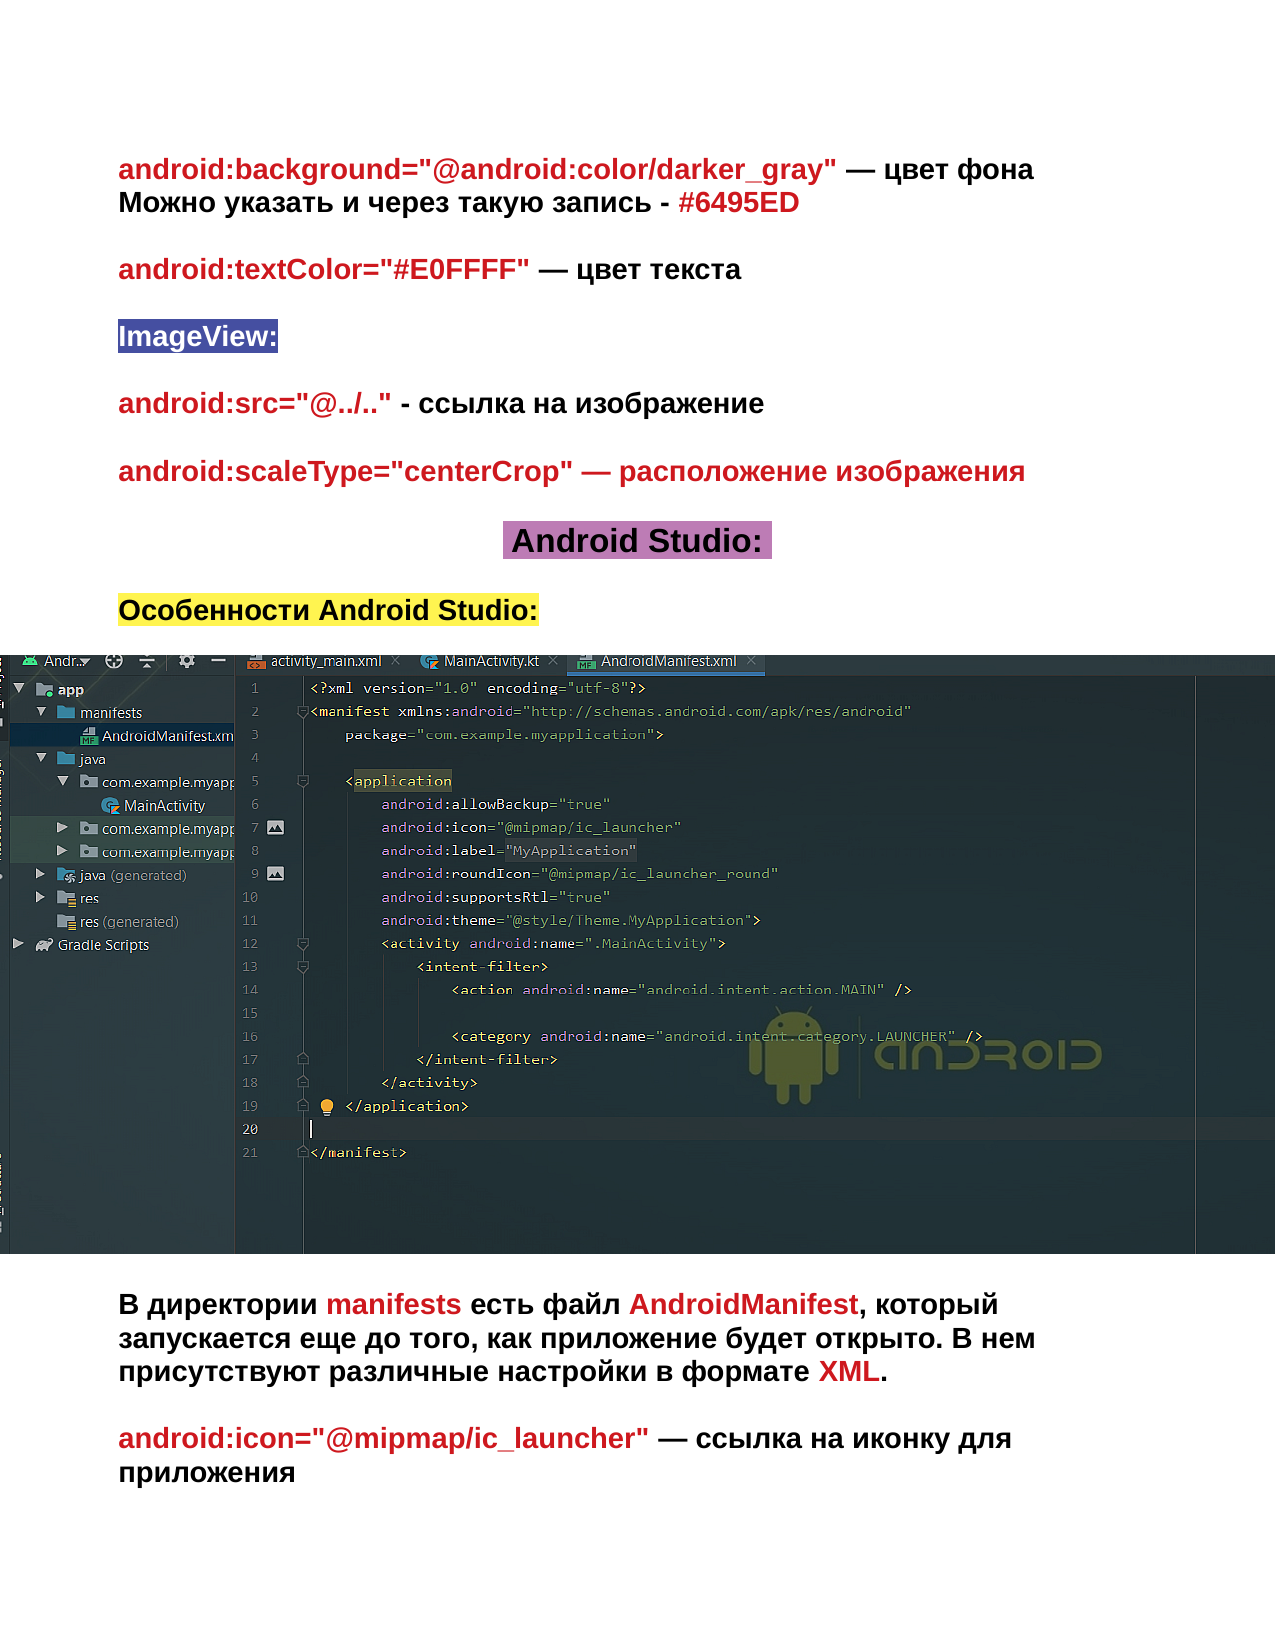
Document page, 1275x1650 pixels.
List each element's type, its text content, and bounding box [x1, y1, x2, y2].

picture [0, 655, 219, 1254]
text android:src="@../.." - ссылка на изображение [118, 386, 1157, 420]
text ImageView: [118, 319, 1157, 353]
text android:background="@android:color/darker_gray" — цвет фона [118, 152, 1157, 185]
text Можно указать и через такую запись - #6495ED [118, 185, 1157, 219]
text Особенности Android Studio: [118, 593, 1157, 626]
text Android Studio: [118, 521, 1157, 559]
text android:textColor="#E0FFFF" — цвет текста [118, 252, 1157, 286]
text android:scaleType="centerCrop" — расположение изображения [118, 453, 1157, 487]
text android:icon="@mipmap/ic_launcher" — ссылка на иконку для приложения [118, 1421, 1157, 1488]
text В директории manifests есть файл AndroidManifest, который запускается еще до того, как приложение будет открыто. В нем присутствуют различные настройки в формате XML. [118, 1287, 1157, 1388]
